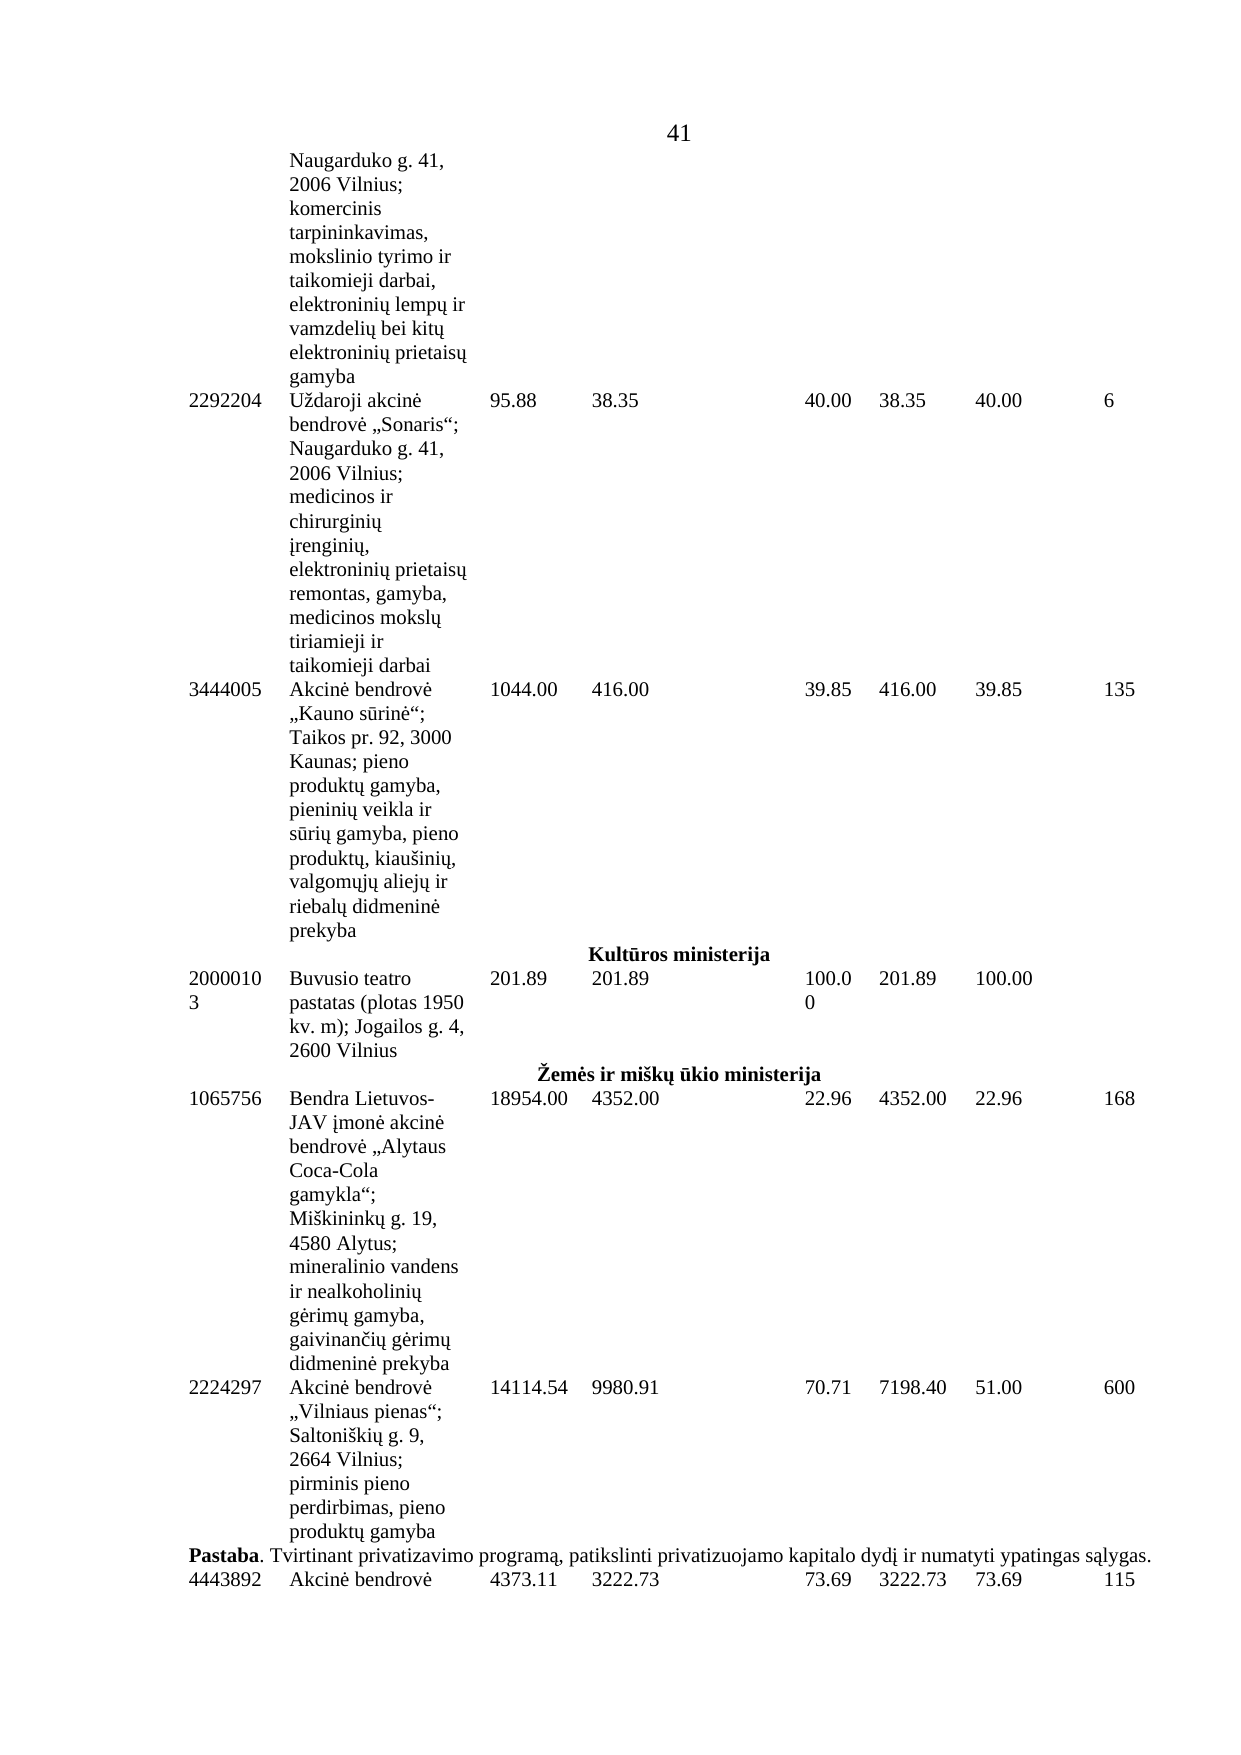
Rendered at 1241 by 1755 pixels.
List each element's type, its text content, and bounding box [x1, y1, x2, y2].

table_cell 40.00 [793, 388, 868, 677]
table_cell 73.69 [793, 1567, 868, 1591]
table_cell 40.00 [964, 388, 1092, 677]
table_cell 416.00 [868, 677, 964, 942]
table_cell Bendra Lietuvos-JAV įmonė akcinė bendrovė „Alytaus Coca-Cola gamykla“; Miškininkų g. 19, 4580 Alytus; mineralinio vandens ir nealkoholinių gėrimų gamyba, gaivinančių gėrimų didmeninė prekyba [278, 1086, 478, 1375]
table_cell Pastaba. Tvirtinant privatizavimo programą, patikslinti privatizuojamo kapitalo dydį ir numatyti ypatingas sąlygas. [177, 1543, 1181, 1567]
table_cell 95.88 [479, 388, 580, 677]
table_cell 2224297 [177, 1375, 278, 1543]
table_cell Kultūros ministerija [177, 942, 1181, 966]
table_cell [580, 148, 793, 388]
table_cell Buvusio teatro pastatas (plotas 1950 kv. m); Jogailos g. 4, 2600 Vilnius [278, 966, 478, 1062]
table_cell [1093, 966, 1181, 1062]
table_cell 39.85 [964, 677, 1092, 942]
table_cell 38.35 [868, 388, 964, 677]
table_cell Akcinė bendrovė [278, 1567, 478, 1591]
table_cell Naugarduko g. 41, 2006 Vilnius; komercinis tarpininkavimas, mokslinio tyrimo ir taikomieji darbai, elektroninių lempų ir vamzdelių bei kitų elektroninių prietaisų gamyba [278, 148, 478, 388]
table_cell 3222.73 [868, 1567, 964, 1591]
table_cell 416.00 [580, 677, 793, 942]
table_cell 39.85 [793, 677, 868, 942]
table_cell 100.00 [964, 966, 1092, 1062]
table_cell [1093, 148, 1181, 388]
table_cell Akcinė bendrovė „Kauno sūrinė“; Taikos pr. 92, 3000 Kaunas; pieno produktų gamyba, pieninių veikla ir sūrių gamyba, pieno produktų, kiaušinių, valgomųjų aliejų ir riebalų didmeninė prekyba [278, 677, 478, 942]
table_cell 201.89 [479, 966, 580, 1062]
table_cell 1065756 [177, 1086, 278, 1375]
table_cell 51.00 [964, 1375, 1092, 1543]
table_cell 201.89 [868, 966, 964, 1062]
table_cell 2292204 [177, 388, 278, 677]
table_cell 18954.00 [479, 1086, 580, 1375]
table_cell 3444005 [177, 677, 278, 942]
table_cell 9980.91 [580, 1375, 793, 1543]
table_cell 4443892 [177, 1567, 278, 1591]
table_cell 70.71 [793, 1375, 868, 1543]
table_cell 7198.40 [868, 1375, 964, 1543]
table_cell 115 [1093, 1567, 1181, 1591]
table_cell 4373.11 [479, 1567, 580, 1591]
table_cell 1044.00 [479, 677, 580, 942]
table_cell 201.89 [580, 966, 793, 1062]
table_cell [479, 148, 580, 388]
table_cell 73.69 [964, 1567, 1092, 1591]
table_cell 168 [1093, 1086, 1181, 1375]
table_cell 4352.00 [868, 1086, 964, 1375]
table_cell 22.96 [793, 1086, 868, 1375]
table_cell 20000103 [177, 966, 278, 1062]
table_cell 4352.00 [580, 1086, 793, 1375]
table_cell 38.35 [580, 388, 793, 677]
table_cell 3222.73 [580, 1567, 793, 1591]
table_cell 22.96 [964, 1086, 1092, 1375]
table_cell [868, 148, 964, 388]
table_cell 100.00 [793, 966, 868, 1062]
table_cell 135 [1093, 677, 1181, 942]
table_cell Akcinė bendrovė „Vilniaus pienas“; Saltoniškių g. 9, 2664 Vilnius; pirminis pieno perdirbimas, pieno produktų gamyba [278, 1375, 478, 1543]
table_cell [793, 148, 868, 388]
table_cell Uždaroji akcinė bendrovė „Sonaris“; Naugarduko g. 41, 2006 Vilnius; medicinos ir chirurginių įrenginių, elektroninių prietaisų remontas, gamyba, medicinos mokslų tiriamieji ir taikomieji darbai [278, 388, 478, 677]
table_cell [964, 148, 1092, 388]
table_cell 6 [1093, 388, 1181, 677]
table_cell Žemės ir miškų ūkio ministerija [177, 1062, 1181, 1086]
table_cell [177, 148, 278, 388]
table_cell 14114.54 [479, 1375, 580, 1543]
table_cell 600 [1093, 1375, 1181, 1543]
